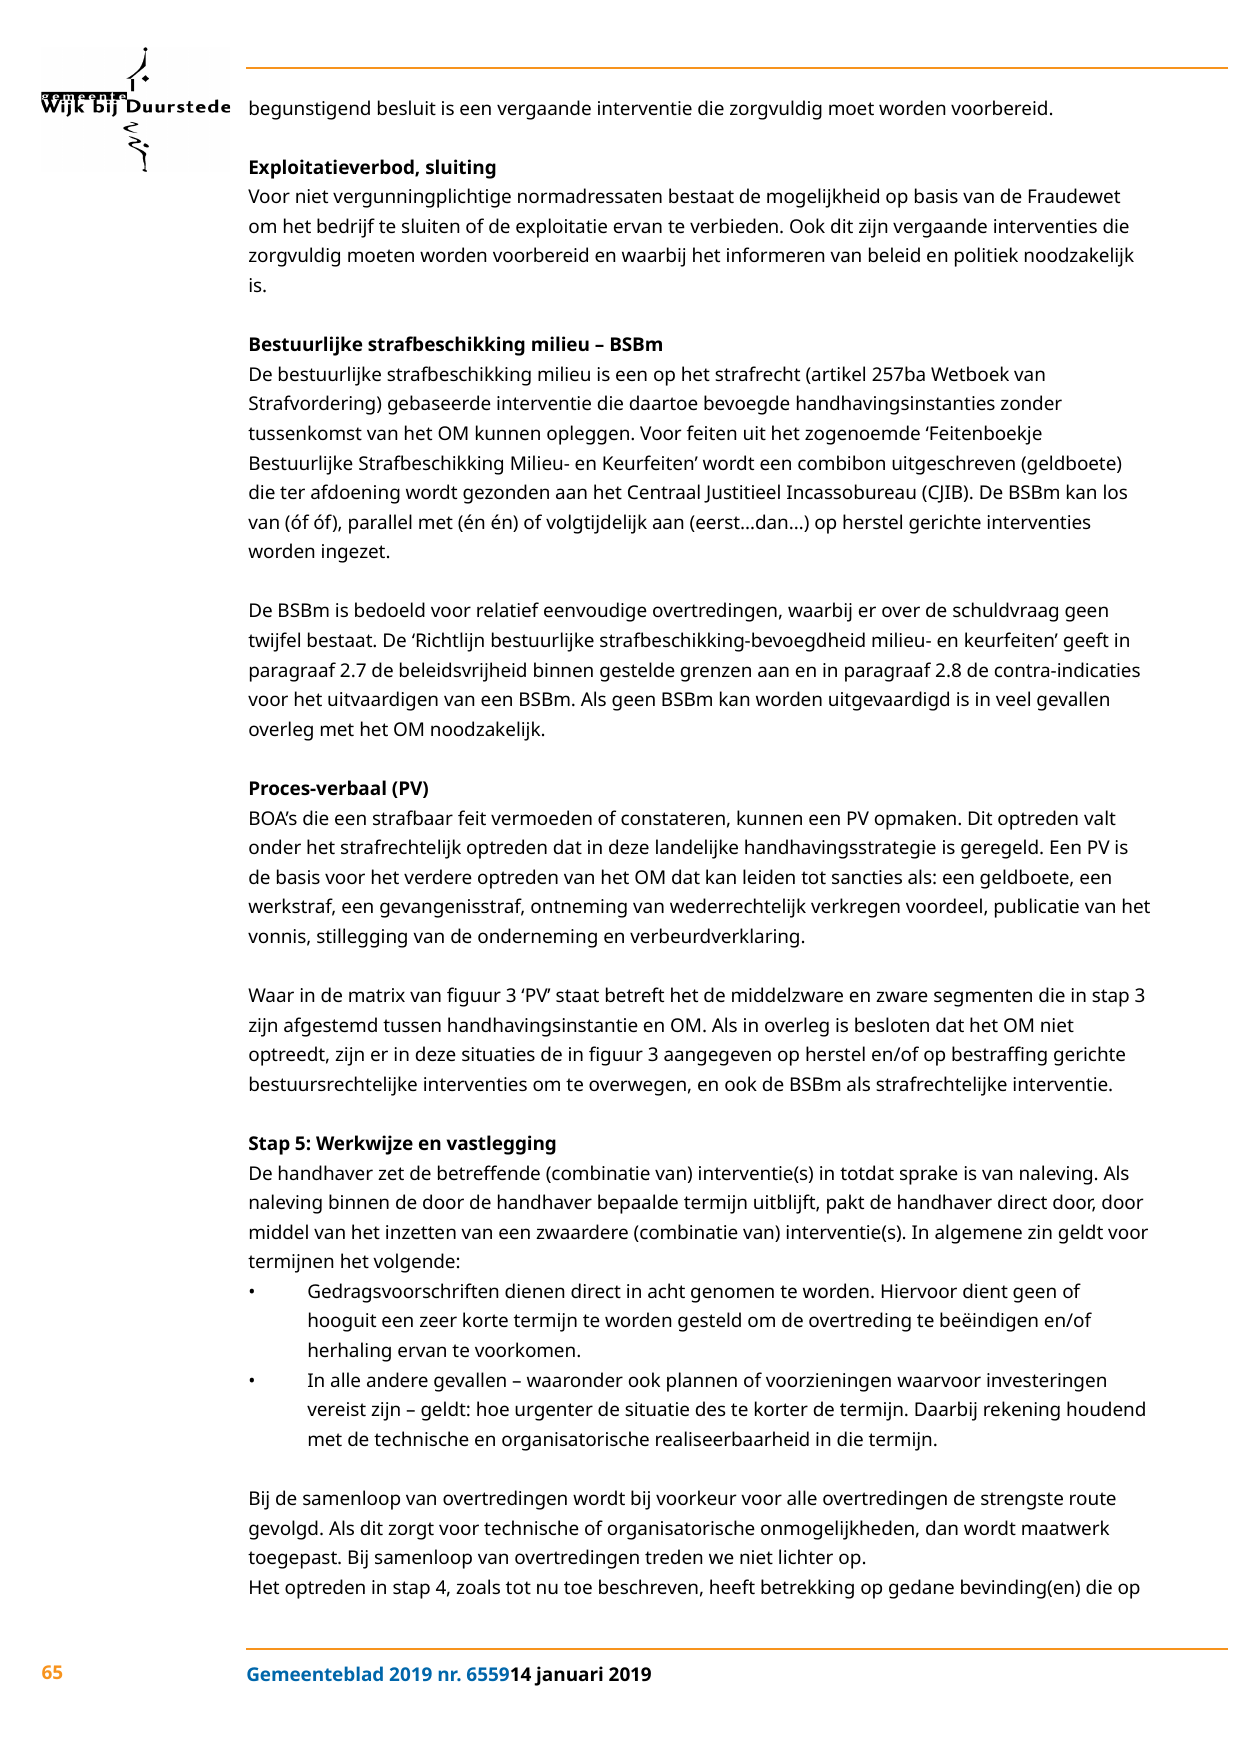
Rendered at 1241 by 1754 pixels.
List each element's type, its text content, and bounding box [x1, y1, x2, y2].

text De BSBm is bedoeld voor relatief eenvoudige overtredingen, waarbij er over de schuldvraag geen twijfel bestaat. De ‘Richtlijn bestuurlijke strafbeschikking-bevoegdheid milieu- en keurfeiten’ geeft in paragraaf 2.7 de beleidsvrijheid binnen gestelde grenzen aan en in paragraaf 2.8 de contra-indicaties voor het uitvaardigen van een BSBm. Als geen BSBm kan worden uitgevaardigd is in veel gevallen overleg met het OM noodzakelijk. [248, 598, 1152, 742]
text Exploitatieverbod, sluiting [248, 154, 1152, 180]
text De handhaver zet de betreffende (combinatie van) interventie(s) in totdat sprake is van naleving. Als naleving binnen de door de handhaver bepaalde termijn uitblijft, pakt de handhaver direct door, door middel van het inzetten van een zwaardere (combinatie van) interventie(s). In algemene zin geldt voor termijnen het volgende: [248, 1160, 1152, 1274]
text Proces-verbaal (PV) [248, 775, 1152, 801]
text Stap 5: Werkwijze en vastlegging [248, 1130, 1152, 1156]
list In alle andere gevallen – waaronder ook plannen of voorzieningen waarvoor investeringen vereist zijn – geldt: hoe urgenter de situatie des te korter de termijn. Daarbij rekening houdend met de technische en organisatorische realiseerbaarheid in die termijn. [248, 1367, 1152, 1452]
text begunstigend besluit is een vergaande interventie die zorgvuldig moet worden voorbereid. [248, 95, 1152, 121]
text Waar in de matrix van figuur 3 ‘PV’ staat betreft het de middelzware en zware segmenten die in stap 3 zijn afgestemd tussen handhavingsinstantie en OM. Als in overleg is besloten dat het OM niet optreedt, zijn er in deze situaties de in figuur 3 aangegeven op herstel en/of op bestraffing gerichte bestuursrechtelijke interventies om te overwegen, en ook de BSBm als strafrechtelijke interventie. [248, 982, 1152, 1097]
text De bestuurlijke strafbeschikking milieu is een op het strafrecht (artikel 257ba Wetboek van Strafvordering) gebaseerde interventie die daartoe bevoegde handhavingsinstanties zonder tussenkomst van het OM kunnen opleggen. Voor feiten uit het zogenoemde ‘Feitenboekje Bestuurlijke Strafbeschikking Milieu- en Keurfeiten’ wordt een combibon uitgeschreven (geldboete) die ter afdoening wordt gezonden aan het Centraal Justitieel Incassobureau (CJIB). De BSBm kan los van (óf óf), parallel met (én én) of volgtijdelijk aan (eerst…dan…) op herstel gerichte interventies worden ingezet. [248, 361, 1152, 564]
picture [41, 47, 231, 172]
text Bestuurlijke strafbeschikking milieu – BSBm [248, 331, 1152, 357]
text Voor niet vergunningplichtige normadressaten bestaat de mogelijkheid op basis van de Fraudewet om het bedrijf te sluiten of de exploitatie ervan te verbieden. Ook dit zijn vergaande interventies die zorgvuldig moeten worden voorbereid en waarbij het informeren van beleid en politiek noodzakelijk is. [248, 183, 1152, 298]
text Bij de samenloop van overtredingen wordt bij voorkeur voor alle overtredingen de strengste route gevolgd. Als dit zorgt voor technische of organisatorische onmogelijkheden, dan wordt maatwerk toegepast. Bij samenloop van overtredingen treden we niet lichter op. [248, 1485, 1152, 1570]
text Het optreden in stap 4, zoals tot nu toe beschreven, heeft betrekking op gedane bevinding(en) die op [248, 1574, 1152, 1600]
text BOA’s die een strafbaar feit vermoeden of constateren, kunnen een PV opmaken. Dit optreden valt onder het strafrechtelijk optreden dat in deze landelijke handhavingsstrategie is geregeld. Een PV is de basis voor het verdere optreden van het OM dat kan leiden tot sancties als: een geldboete, een werkstraf, een gevangenisstraf, ontneming van wederrechtelijk verkregen voordeel, publicatie van het vonnis, stillegging van de onderneming en verbeurdverklaring. [248, 805, 1152, 949]
list Gedragsvoorschriften dienen direct in acht genomen te worden. Hiervoor dient geen of hooguit een zeer korte termijn te worden gesteld om de overtreding te beëindigen en/of herhaling ervan te voorkomen. [248, 1278, 1152, 1363]
